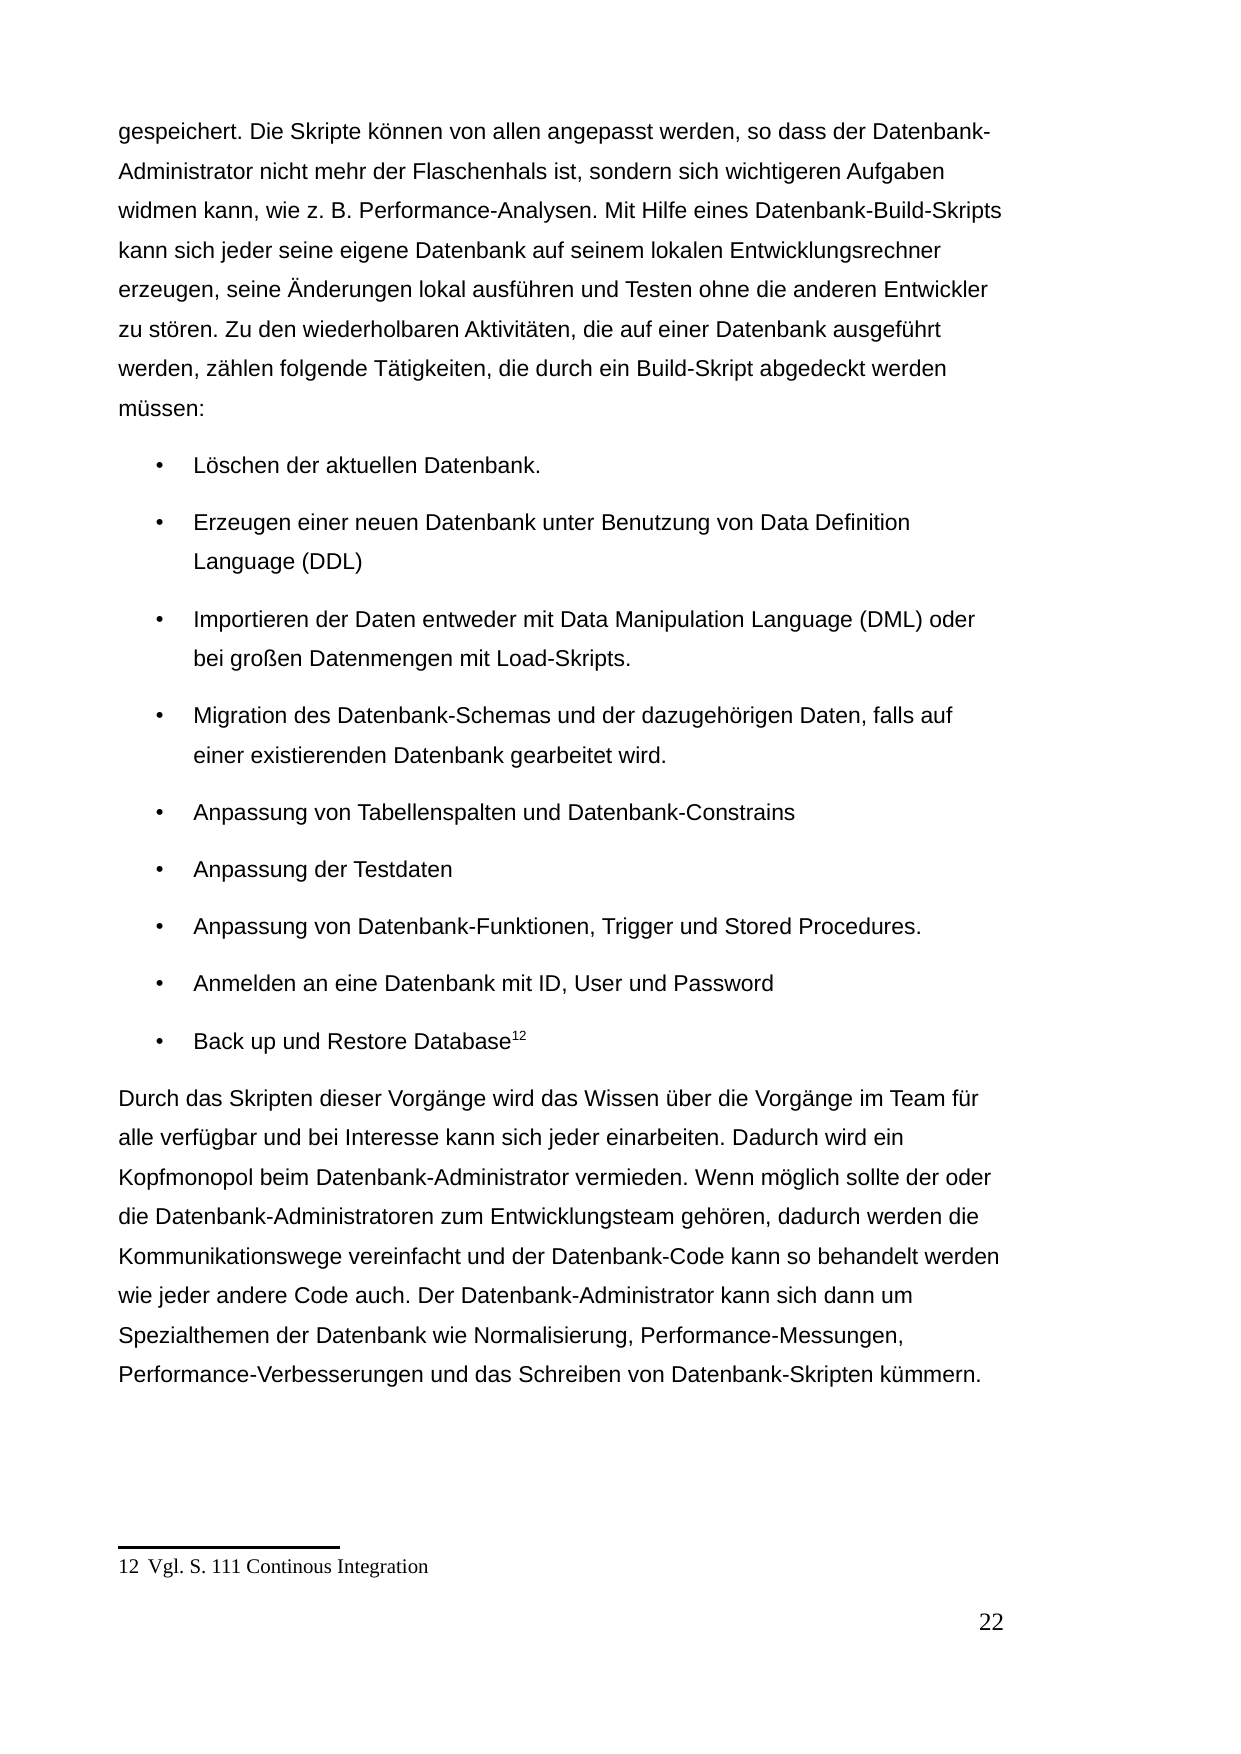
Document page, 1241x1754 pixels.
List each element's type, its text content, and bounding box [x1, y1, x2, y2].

list Anpassung von Datenbank-Funktionen, Trigger und Stored Procedures. [156, 913, 1004, 939]
list Erzeugen einer neuen Datenbank unter Benutzung von Data Definition Language (DDL) [156, 509, 1004, 575]
text gespeichert. Die Skripte können von allen angepasst werden, so dass der Datenbank-Administrator nicht mehr der Flaschenhals ist, sondern sich wichtigeren Aufgaben widmen kann, wie z. B. Performance-Analysen. Mit Hilfe eines Datenbank-Build-Skripts kann sich jeder seine eigene Datenbank auf seinem lokalen Entwicklungsrechner erzeugen, seine Änderungen lokal ausführen und Testen ohne die anderen Entwickler zu stören. Zu den wiederholbaren Aktivitäten, die auf einer Datenbank ausgeführt werden, zählen folgende Tätigkeiten, die durch ein Build-Skript abgedeckt werden müssen: [118, 118, 1004, 421]
text Durch das Skripten dieser Vorgänge wird das Wissen über die Vorgänge im Team für alle verfügbar und bei Interesse kann sich jeder einarbeiten. Dadurch wird ein Kopfmonopol beim Datenbank-Administrator vermieden. Wenn möglich sollte der oder die Datenbank-Administratoren zum Entwicklungsteam gehören, dadurch werden die Kommunikationswege vereinfacht und der Datenbank-Code kann so behandelt werden wie jeder andere Code auch. Der Datenbank-Administrator kann sich dann um Spezialthemen der Datenbank wie Normalisierung, Performance-Messungen, Performance-Verbesserungen und das Schreiben von Datenbank-Skripten kümmern. [118, 1085, 1004, 1387]
list Löschen der aktuellen Datenbank. [156, 452, 1004, 478]
list Anmelden an eine Datenbank mit ID, User und Password [156, 970, 1004, 997]
list Anpassung von Tabellenspalten und Datenbank-Constrains [156, 799, 1004, 825]
list Importieren der Daten entweder mit Data Manipulation Language (DML) oder bei großen Datenmengen mit Load-Skripts. [156, 606, 1004, 671]
list Anpassung der Testdaten [156, 856, 1004, 882]
list Vgl. S. 111 Continous Integration [118, 1553, 1004, 1578]
list Migration des Datenbank-Schemas und der dazugehörigen Daten, falls auf einer existierenden Datenbank gearbeitet wird. [156, 702, 1004, 768]
list Back up und Restore Database [156, 1028, 1004, 1054]
